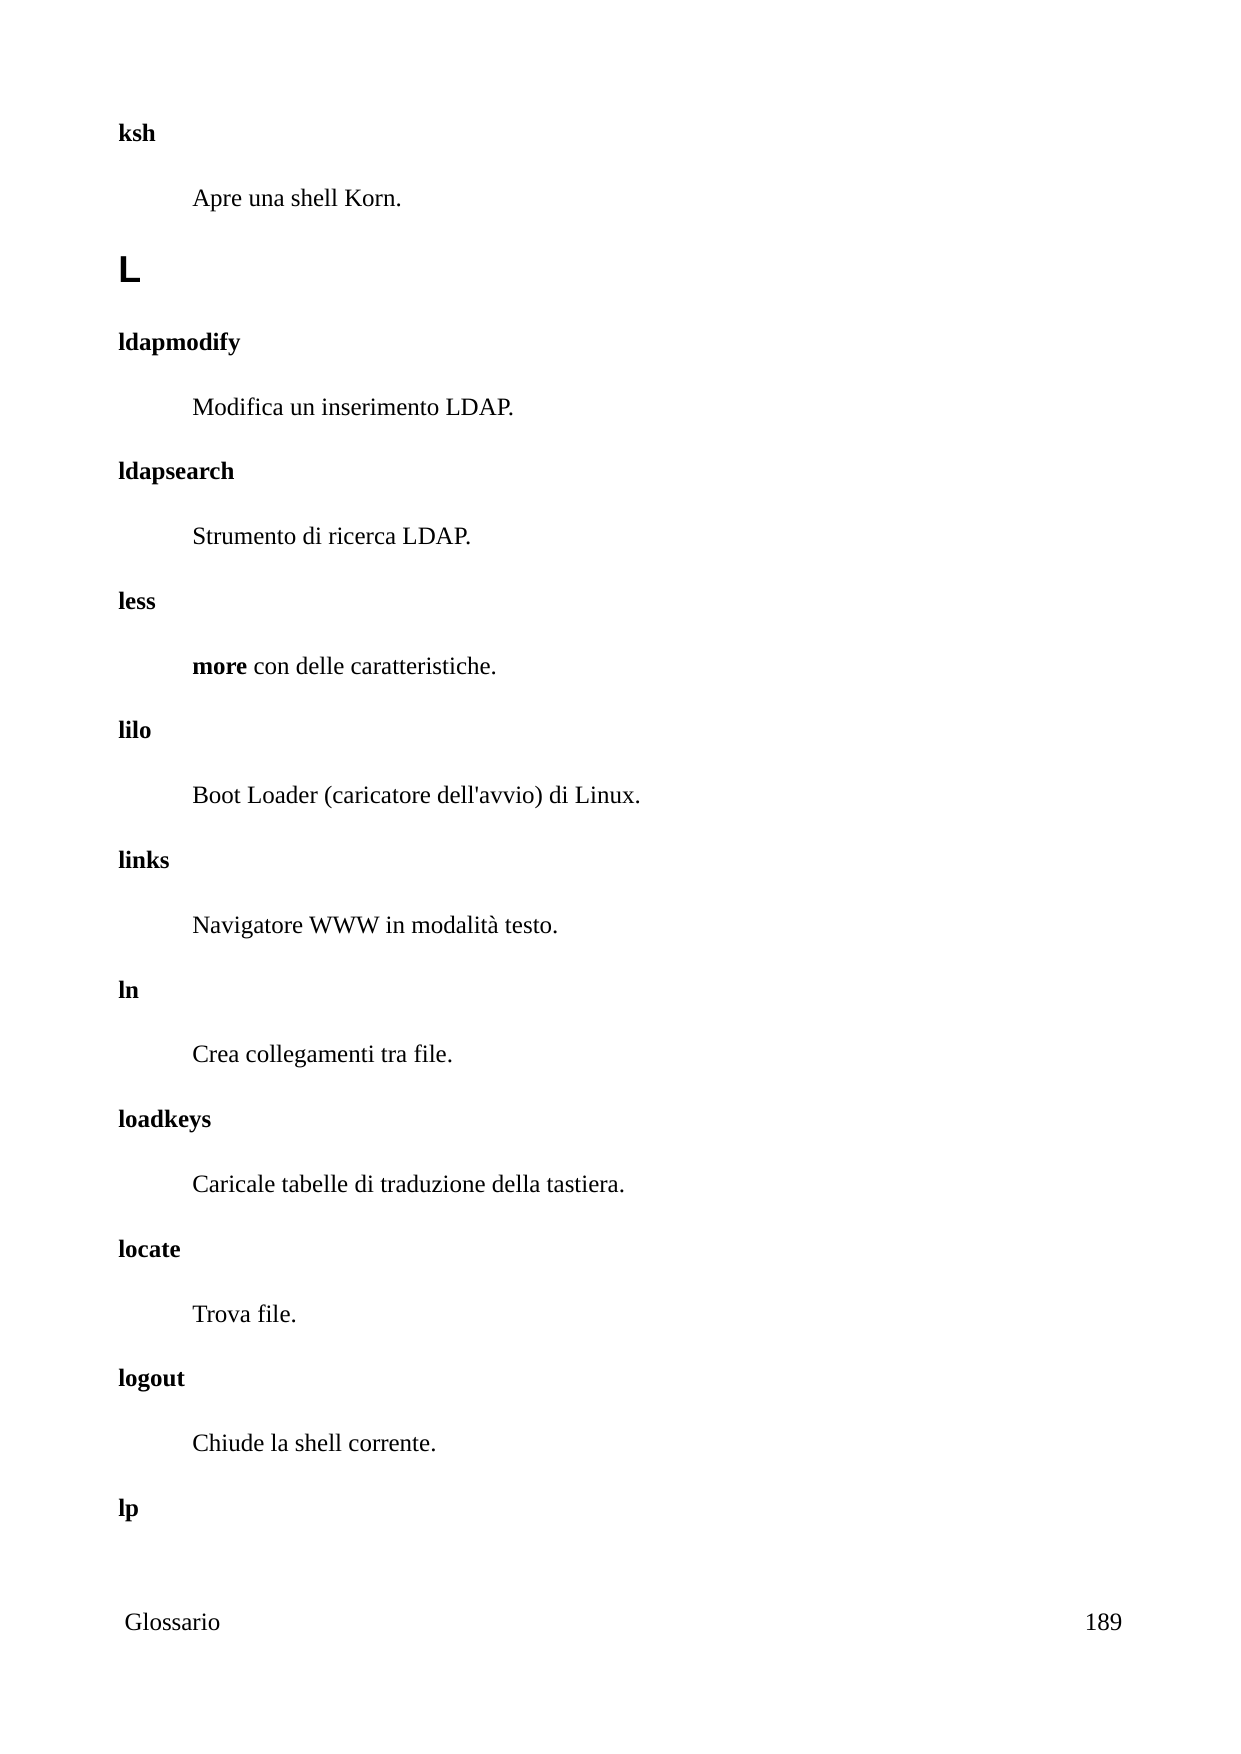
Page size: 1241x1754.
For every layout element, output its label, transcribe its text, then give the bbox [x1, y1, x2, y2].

text links [118, 845, 1122, 874]
text lp [118, 1493, 1122, 1522]
text Crea collegamenti tra file. [118, 1039, 1122, 1068]
text Strumento di ricerca LDAP. [118, 521, 1122, 550]
text more con delle caratteristiche. [118, 651, 1122, 679]
text lilo [118, 716, 1122, 744]
text ln [118, 975, 1122, 1003]
text Boot Loader (caricatore dell'avvio) di Linux. [118, 780, 1122, 809]
text Navigatore WWW in modalità testo. [118, 910, 1122, 939]
text Apre una shell Korn. [118, 183, 1122, 212]
text logout [118, 1363, 1122, 1392]
text loadkeys [118, 1104, 1122, 1133]
text locate [118, 1234, 1122, 1263]
text L [118, 248, 1122, 291]
text ksh [118, 118, 1122, 147]
text less [118, 586, 1122, 615]
text Modifica un inserimento LDAP. [118, 392, 1122, 420]
text Trova file. [118, 1299, 1122, 1327]
text ldapsearch [118, 456, 1122, 485]
text Caricale tabelle di traduzione della tastiera. [118, 1169, 1122, 1198]
text ldapmodify [118, 327, 1122, 356]
text Chiude la shell corrente. [118, 1428, 1122, 1457]
